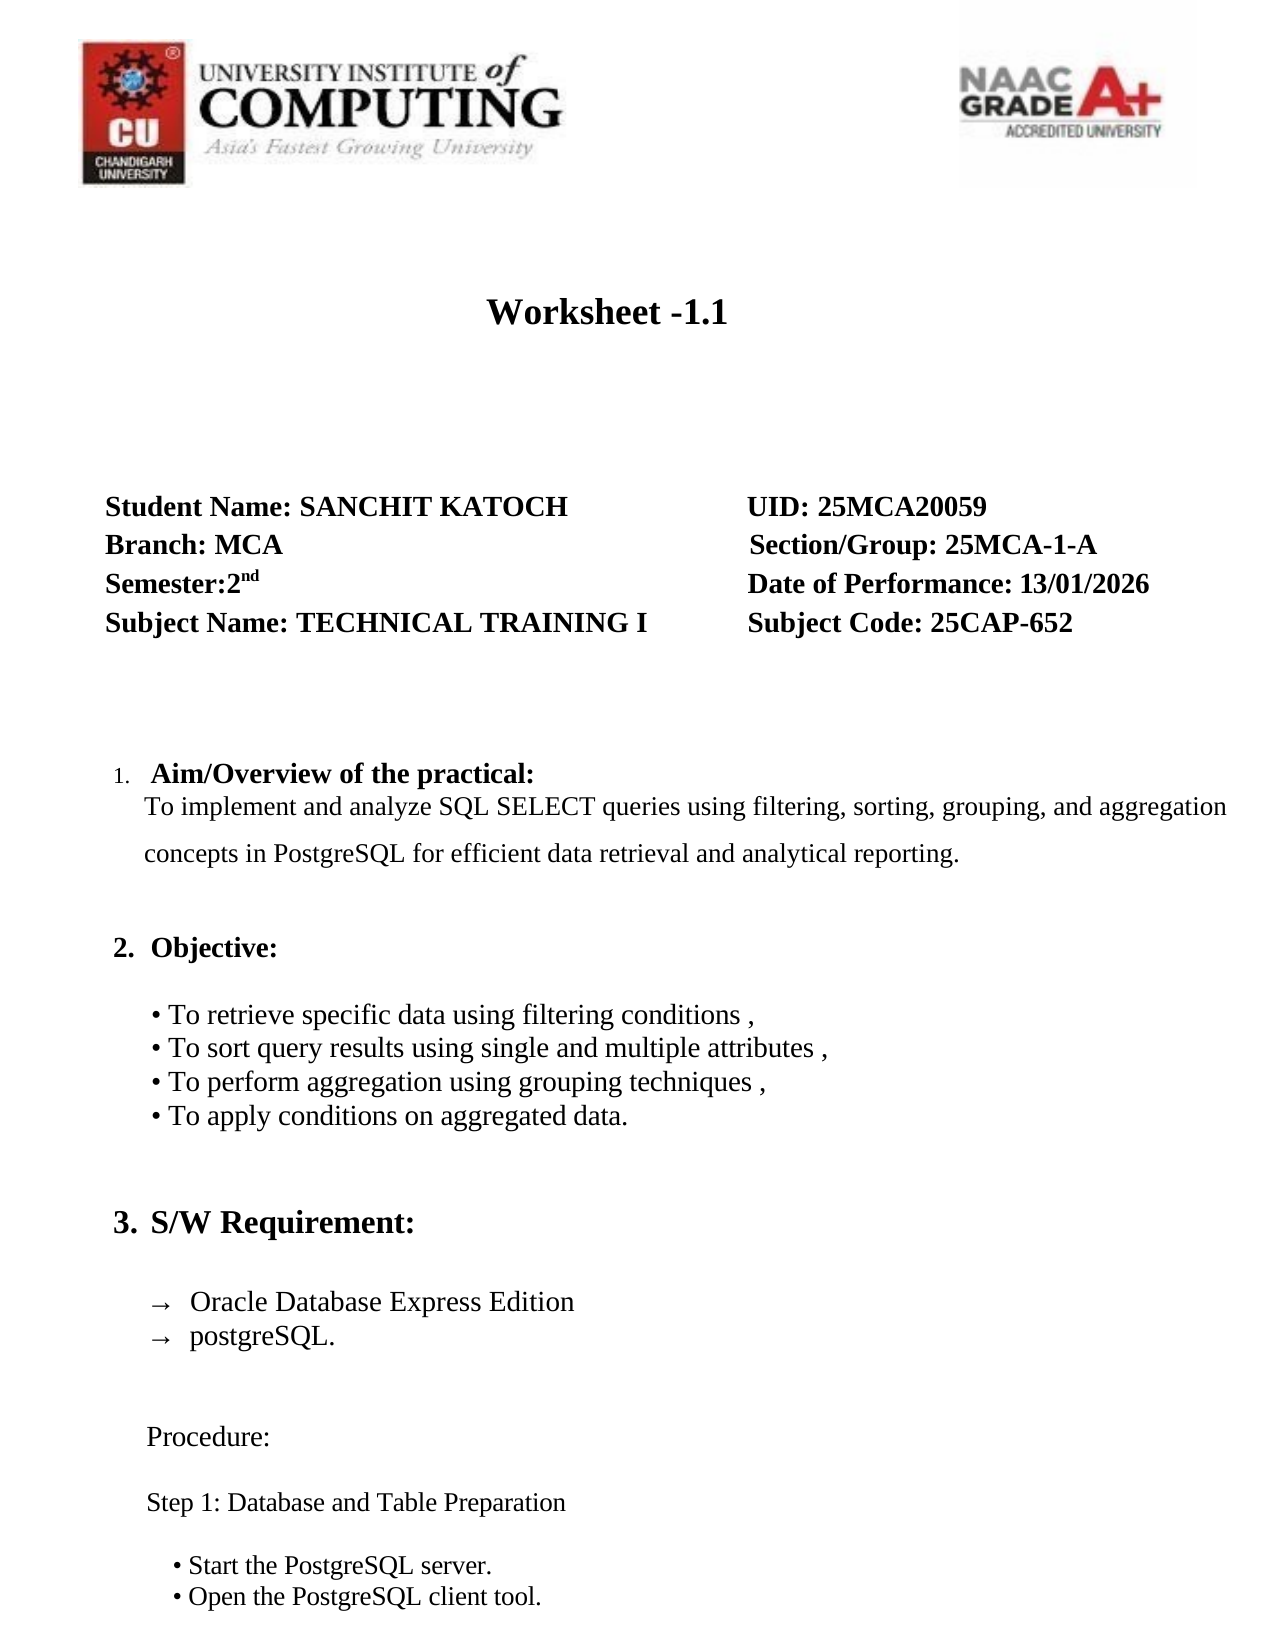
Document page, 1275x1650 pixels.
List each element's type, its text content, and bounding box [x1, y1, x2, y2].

text • Start the PostgreSQL server. [146, 1549, 1237, 1580]
picture [78, 39, 567, 188]
text • To apply conditions on aggregated data. [37, 1098, 1237, 1131]
text Semester:2nd Date of Performance: 13/01/2026 Subject Name: TECHNICAL TRAINING I Subject Code: 25CAP-652 [105, 566, 1152, 638]
subtitle S/W Requirement: [113, 1202, 1237, 1240]
text → postgreSQL. [146, 1318, 1237, 1352]
text • To sort query results using single and multiple attributes , [37, 1031, 1237, 1064]
text • To retrieve specific data using filtering conditions , [37, 997, 1237, 1031]
text Branch: MCA Section/Group: 25MCA-1-A [105, 527, 1237, 561]
text Step 1: Database and Table Preparation [146, 1486, 1237, 1518]
list Aim/Overview of the practical: [113, 756, 1237, 790]
text Student Name: SANCHIT KATOCH UID: 25MCA20059 [105, 489, 1237, 522]
text • To perform aggregation using grouping techniques , [37, 1064, 1237, 1098]
subtitle To implement and analyze SQL SELECT queries using filtering, sorting, grouping, and aggregation [97, 790, 1237, 821]
text • Open the PostgreSQL client tool. [146, 1580, 1237, 1611]
text Procedure: [146, 1419, 1237, 1453]
title Worksheet -1.1 [37, 289, 1177, 332]
text → Oracle Database Express Edition [146, 1284, 1237, 1318]
subtitle concepts in PostgreSQL for efficient data retrieval and analytical reporting. [97, 837, 1237, 868]
list Objective: [113, 930, 1237, 963]
picture [958, 0, 1198, 188]
